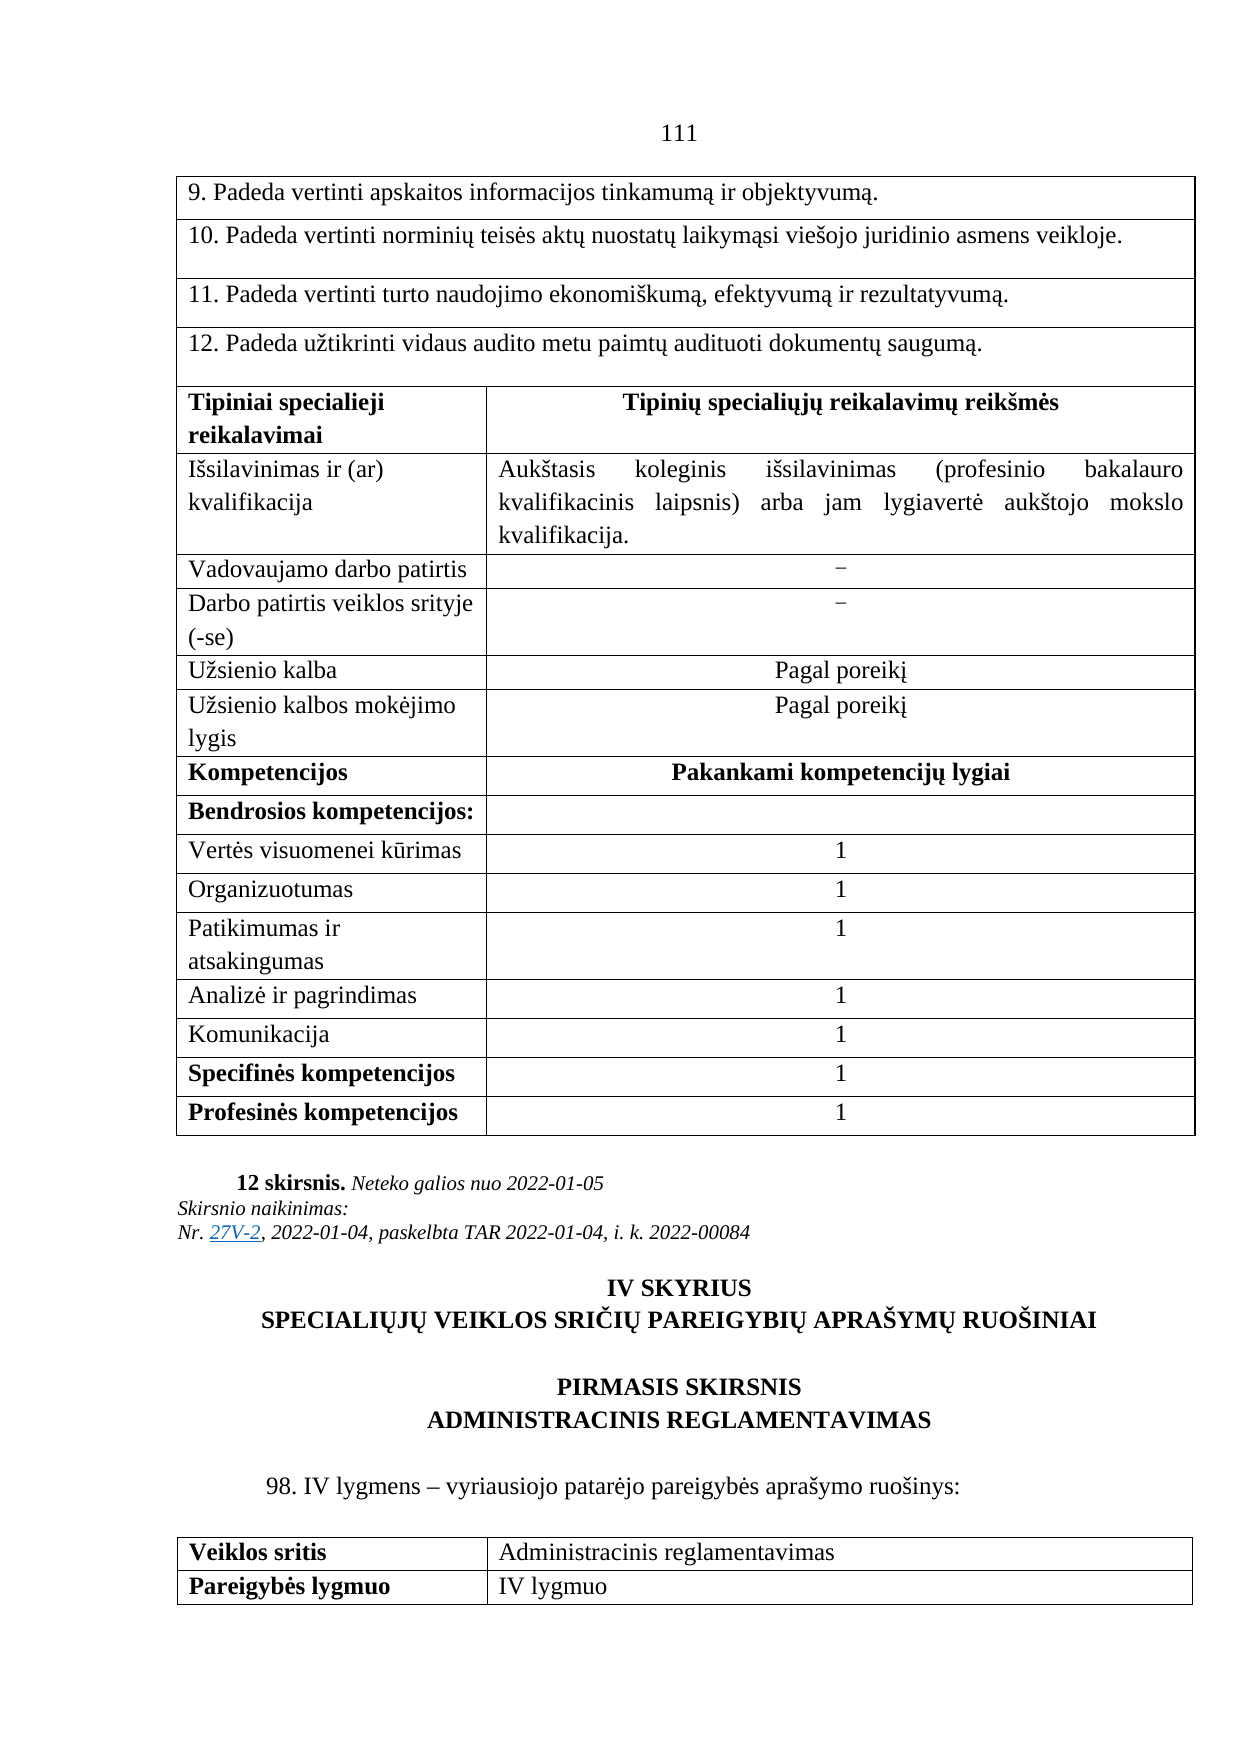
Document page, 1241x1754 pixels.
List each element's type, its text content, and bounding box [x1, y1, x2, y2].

table_cell Patikimumas ir atsakingumas [177, 913, 486, 979]
text 12 skirsnis. Neteko galios nuo 2022-01-05 [177, 1169, 1181, 1196]
table_cell 1 [487, 913, 1194, 979]
table_cell 12. Padeda užtikrinti vidaus audito metu paimtų audituoti dokumentų saugumą. [177, 328, 1194, 386]
table_cell Tipiniai specialieji reikalavimai [177, 387, 486, 453]
table_cell Pakankami kompetencijų lygiai [487, 757, 1194, 795]
table_cell 10. Padeda vertinti norminių teisės aktų nuostatų laikymąsi viešojo juridinio asmens veikloje. [177, 220, 1194, 278]
table_cell Vertės visuomenei kūrimas [177, 835, 486, 873]
table_cell Komunikacija [177, 1019, 486, 1057]
table_cell Vadovaujamo darbo patirtis [177, 555, 486, 587]
table_cell [487, 796, 1194, 834]
table_cell 1 [487, 1058, 1194, 1096]
table_cell Pagal poreikį [487, 656, 1194, 689]
table_cell 9. Padeda vertinti apskaitos informacijos tinkamumą ir objektyvumą. [177, 177, 1194, 219]
text Skirsnio naikinimas: [177, 1196, 1181, 1220]
text IV SKYRIUS [177, 1273, 1181, 1301]
table_header Veiklos sritis [178, 1538, 487, 1570]
table_cell 1 [487, 874, 1194, 912]
text ADMINISTRACINIS REGLAMENTAVIMAS [177, 1405, 1181, 1433]
table_cell Kompetencijos [177, 757, 486, 795]
text PIRMASIS SKIRSNIS [177, 1372, 1181, 1400]
table_cell 1 [487, 980, 1194, 1018]
table_cell Pareigybės lygmuo [178, 1571, 487, 1604]
table_cell Tipinių specialiųjų reikalavimų reikšmės [487, 387, 1194, 453]
table_header Administracinis reglamentavimas [488, 1538, 1192, 1570]
table_cell 1 [487, 1019, 1194, 1057]
table_cell Užsienio kalbos mokėjimo lygis [177, 690, 486, 756]
text Nr. 27V-2, 2022-01-04, paskelbta TAR 2022-01-04, i. k. 2022-00084 [177, 1220, 1181, 1244]
table_cell Profesinės kompetencijos [177, 1097, 486, 1135]
table_cell Pagal poreikį [487, 690, 1194, 756]
table_cell – [487, 589, 1194, 654]
table_cell Užsienio kalba [177, 656, 486, 689]
table_cell Organizuotumas [177, 874, 486, 912]
text SPECIALIŲJŲ VEIKLOS SRIČIŲ PAREIGYBIŲ APRAŠYMŲ RUOŠINIAI [177, 1306, 1181, 1334]
table_cell Specifinės kompetencijos [177, 1058, 486, 1096]
table_cell IV lygmuo [488, 1571, 1192, 1604]
table_cell 1 [487, 1097, 1194, 1135]
table_cell Išsilavinimas ir (ar) kvalifikacija [177, 454, 486, 553]
text 98. IV lygmens – vyriausiojo patarėjo pareigybės aprašymo ruošinys: [177, 1471, 1181, 1499]
table_cell – [487, 555, 1194, 587]
table_cell Analizė ir pagrindimas [177, 980, 486, 1018]
table_cell Bendrosios kompetencijos: [177, 796, 486, 834]
table_cell 1 [487, 835, 1194, 873]
table_cell 11. Padeda vertinti turto naudojimo ekonomiškumą, efektyvumą ir rezultatyvumą. [177, 279, 1194, 327]
table_cell Darbo patirtis veiklos srityje (-se) [177, 589, 486, 654]
table_cell Aukštasis koleginis išsilavinimas (profesinio bakalauro kvalifikacinis laipsnis) arba jam lygiavertė aukštojo mokslo kvalifikacija. [487, 454, 1194, 553]
